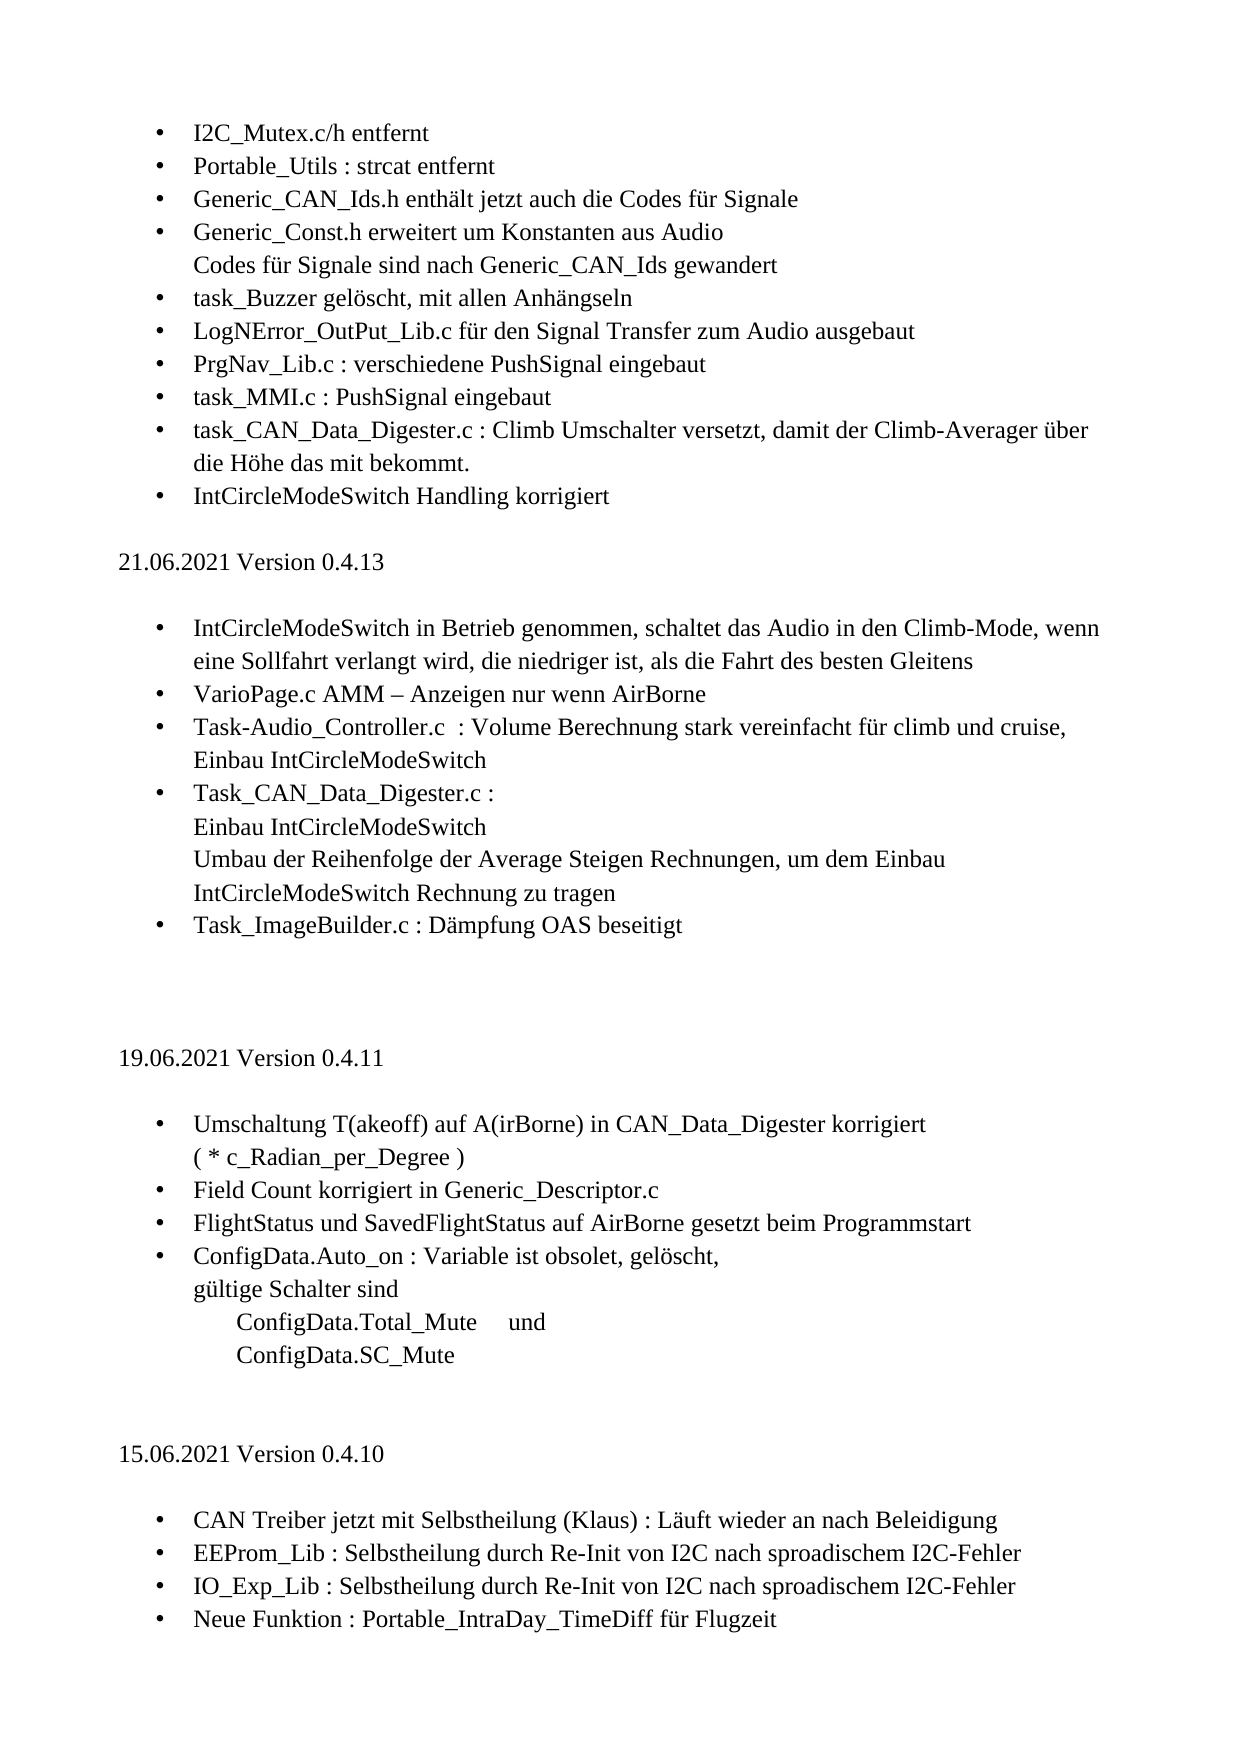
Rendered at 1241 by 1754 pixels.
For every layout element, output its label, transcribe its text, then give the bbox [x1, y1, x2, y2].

list task_CAN_Data_Digester.c : Climb Umschalter versetzt, damit der Climb-Averager über die Höhe das mit bekommt. [156, 415, 1122, 477]
list Task_CAN_Data_Digester.c : Einbau IntCircleModeSwitch Umbau der Reihenfolge der Average Steigen Rechnungen, um dem Einbau IntCircleModeSwitch Rechnung zu tragen [156, 778, 1122, 906]
list LogNError_OutPut_Lib.c für den Signal Transfer zum Audio ausgebaut [156, 316, 1122, 345]
list VarioPage.c AMM – Anzeigen nur wenn AirBorne [156, 679, 1122, 708]
list CAN Treiber jetzt mit Selbstheilung (Klaus) : Läuft wieder an nach Beleidigung [156, 1505, 1122, 1534]
text 19.06.2021 Version 0.4.11 [118, 1043, 1122, 1071]
list task_MMI.c : PushSignal eingebaut [156, 382, 1122, 411]
list I2C_Mutex.c/h entfernt [156, 118, 1122, 147]
list IO_Exp_Lib : Selbstheilung durch Re-Init von I2C nach sproadischem I2C-Fehler [156, 1571, 1122, 1600]
list Task_ImageBuilder.c : Dämpfung OAS beseitigt [156, 911, 1122, 972]
list ConfigData.Auto_on : Variable ist obsolet, gelöscht, gültige Schalter sind ConfigData.Total_Mute und ConfigData.SC_Mute [156, 1241, 1122, 1369]
list Umschaltung T(akeoff) auf A(irBorne) in CAN_Data_Digester korrigiert ( * c_Radian_per_Degree ) [156, 1109, 1122, 1171]
list Neue Funktion : Portable_IntraDay_TimeDiff für Flugzeit [156, 1604, 1122, 1633]
list Field Count korrigiert in Generic_Descriptor.c [156, 1175, 1122, 1203]
text 21.06.2021 Version 0.4.13 [118, 547, 1122, 576]
list IntCircleModeSwitch in Betrieb genommen, schaltet das Audio in den Climb-Mode, wenn eine Sollfahrt verlangt wird, die niedriger ist, als die Fahrt des besten Gleitens [156, 613, 1122, 675]
list task_Buzzer gelöscht, mit allen Anhängseln [156, 283, 1122, 312]
list Task-Audio_Controller.c : Volume Berechnung stark vereinfacht für climb und cruise, Einbau IntCircleModeSwitch [156, 712, 1122, 774]
text 15.06.2021 Version 0.4.10 [118, 1439, 1122, 1468]
list FlightStatus und SavedFlightStatus auf AirBorne gesetzt beim Programmstart [156, 1208, 1122, 1237]
list Generic_Const.h erweitert um Konstanten aus Audio Codes für Signale sind nach Generic_CAN_Ids gewandert [156, 217, 1122, 279]
list Generic_CAN_Ids.h enthält jetzt auch die Codes für Signale [156, 184, 1122, 213]
list Portable_Utils : strcat entfernt [156, 151, 1122, 180]
list EEProm_Lib : Selbstheilung durch Re-Init von I2C nach sproadischem I2C-Fehler [156, 1538, 1122, 1567]
list PrgNav_Lib.c : verschiedene PushSignal eingebaut [156, 349, 1122, 378]
list IntCircleModeSwitch Handling korrigiert [156, 481, 1122, 543]
